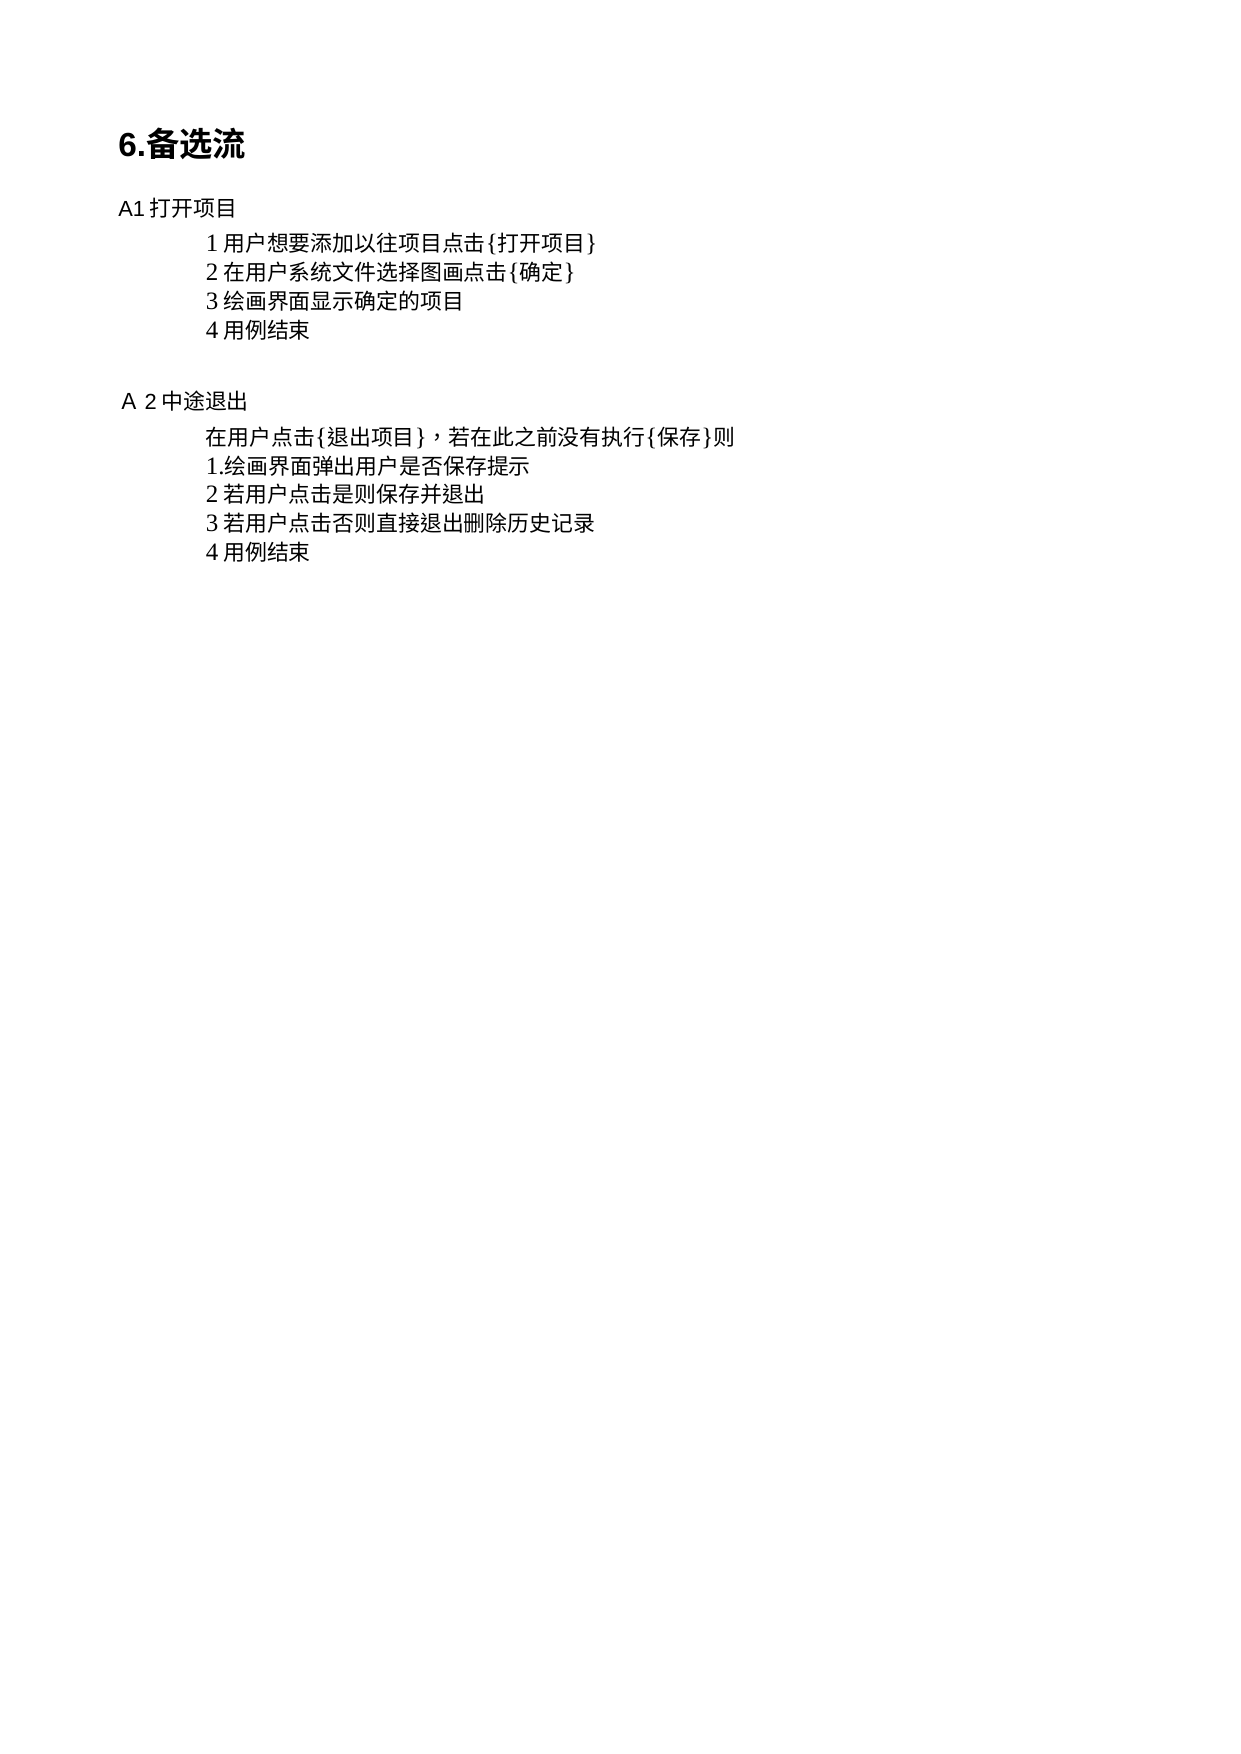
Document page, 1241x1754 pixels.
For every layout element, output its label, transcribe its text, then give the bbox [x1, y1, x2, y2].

subtitle 6.备选流 [118, 118, 1122, 166]
text 在用户点击{退出项目}，若在此之前没有执行{保存}则 [118, 422, 1122, 451]
text 2若用户点击是则保存并退出 [118, 479, 1122, 508]
text 1.绘画界面弹出用户是否保存提示 [118, 451, 1122, 479]
text 1用户想要添加以往项目点击{打开项目} [118, 228, 1122, 257]
text 4用例结束 [118, 537, 1122, 566]
text 2在用户系统文件选择图画点击{确定} [118, 257, 1122, 286]
text 3若用户点击否则直接退出删除历史记录 [118, 508, 1122, 537]
text 3绘画界面显示确定的项目 [118, 286, 1122, 315]
text 4用例结束 [118, 315, 1122, 343]
subtitle A1打开项目 [118, 191, 1122, 222]
subtitle Ａ2中途退出 [118, 384, 1122, 416]
